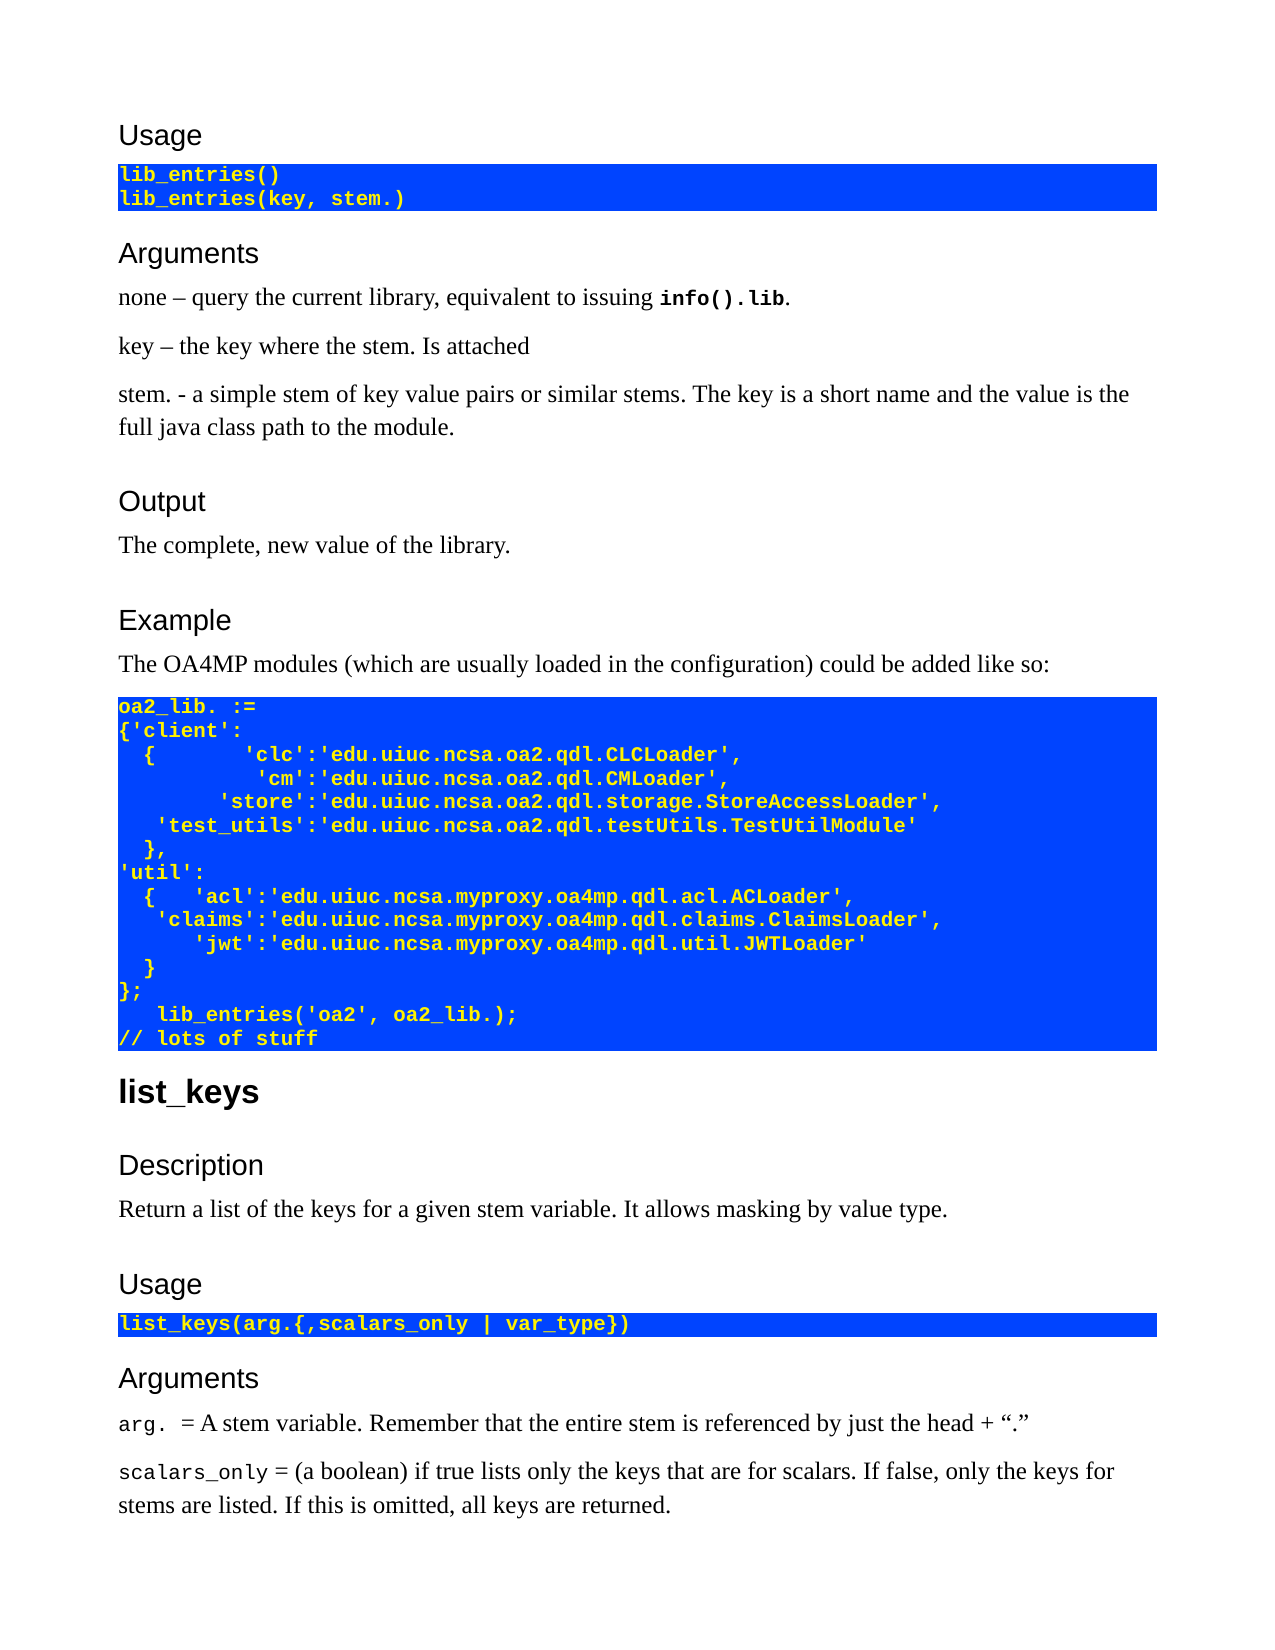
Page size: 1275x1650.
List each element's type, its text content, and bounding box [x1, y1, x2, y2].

text 'test_utils':'edu.uiuc.ncsa.oa2.qdl.testUtils.TestUtilModule' [118, 815, 1157, 838]
text The OA4MP modules (which are usually loaded in the configuration) could be added like so: [118, 649, 1157, 678]
text lib_entries(key, stem.) [118, 188, 1157, 211]
subtitle Arguments [118, 236, 1157, 270]
text 'claims':'edu.uiuc.ncsa.myproxy.oa4mp.qdl.claims.ClaimsLoader', [118, 909, 1157, 933]
text 'jwt':'edu.uiuc.ncsa.myproxy.oa4mp.qdl.util.JWTLoader' [118, 933, 1157, 957]
text oa2_lib. := [118, 697, 1157, 720]
text none – query the current library, equivalent to issuing info().lib. [118, 282, 1157, 312]
text { 'acl':'edu.uiuc.ncsa.myproxy.oa4mp.qdl.acl.ACLoader', [118, 886, 1157, 909]
text arg. = A stem variable. Remember that the entire stem is referenced by just the head + “.” [118, 1408, 1157, 1437]
text Return a list of the keys for a given stem variable. It allows masking by value type. [118, 1194, 1157, 1223]
subtitle Usage [118, 118, 1157, 152]
text 'store':'edu.uiuc.ncsa.oa2.qdl.storage.StoreAccessLoader', [118, 791, 1157, 815]
subtitle Arguments [118, 1362, 1157, 1395]
text The complete, new value of the library. [118, 530, 1157, 559]
text } [118, 957, 1157, 980]
subtitle Output [118, 484, 1157, 518]
text stem. - a simple stem of key value pairs or similar stems. The key is a short name and the value is the full java class path to the module. [118, 379, 1157, 440]
text list_keys(arg.{,scalars_only | var_type}) [118, 1313, 1157, 1337]
text }; [118, 980, 1157, 1004]
text lib_entries() [118, 164, 1157, 188]
text scalars_only = (a boolean) if true lists only the keys that are for scalars. If false, only the keys for stems are listed. If this is omitted, all keys are returned. [118, 1456, 1157, 1519]
subtitle Example [118, 603, 1157, 636]
subtitle list_keys [118, 1072, 1157, 1111]
text { 'clc':'edu.uiuc.ncsa.oa2.qdl.CLCLoader', [118, 744, 1157, 767]
text key – the key where the stem. Is attached [118, 331, 1157, 360]
text 'util': [118, 862, 1157, 886]
text lib_entries('oa2', oa2_lib.); [118, 1004, 1157, 1028]
subtitle Description [118, 1148, 1157, 1182]
text }, [118, 838, 1157, 862]
text 'cm':'edu.uiuc.ncsa.oa2.qdl.CMLoader', [118, 767, 1157, 791]
text {'client': [118, 720, 1157, 744]
text // lots of stuff [118, 1028, 1157, 1051]
subtitle Usage [118, 1267, 1157, 1300]
